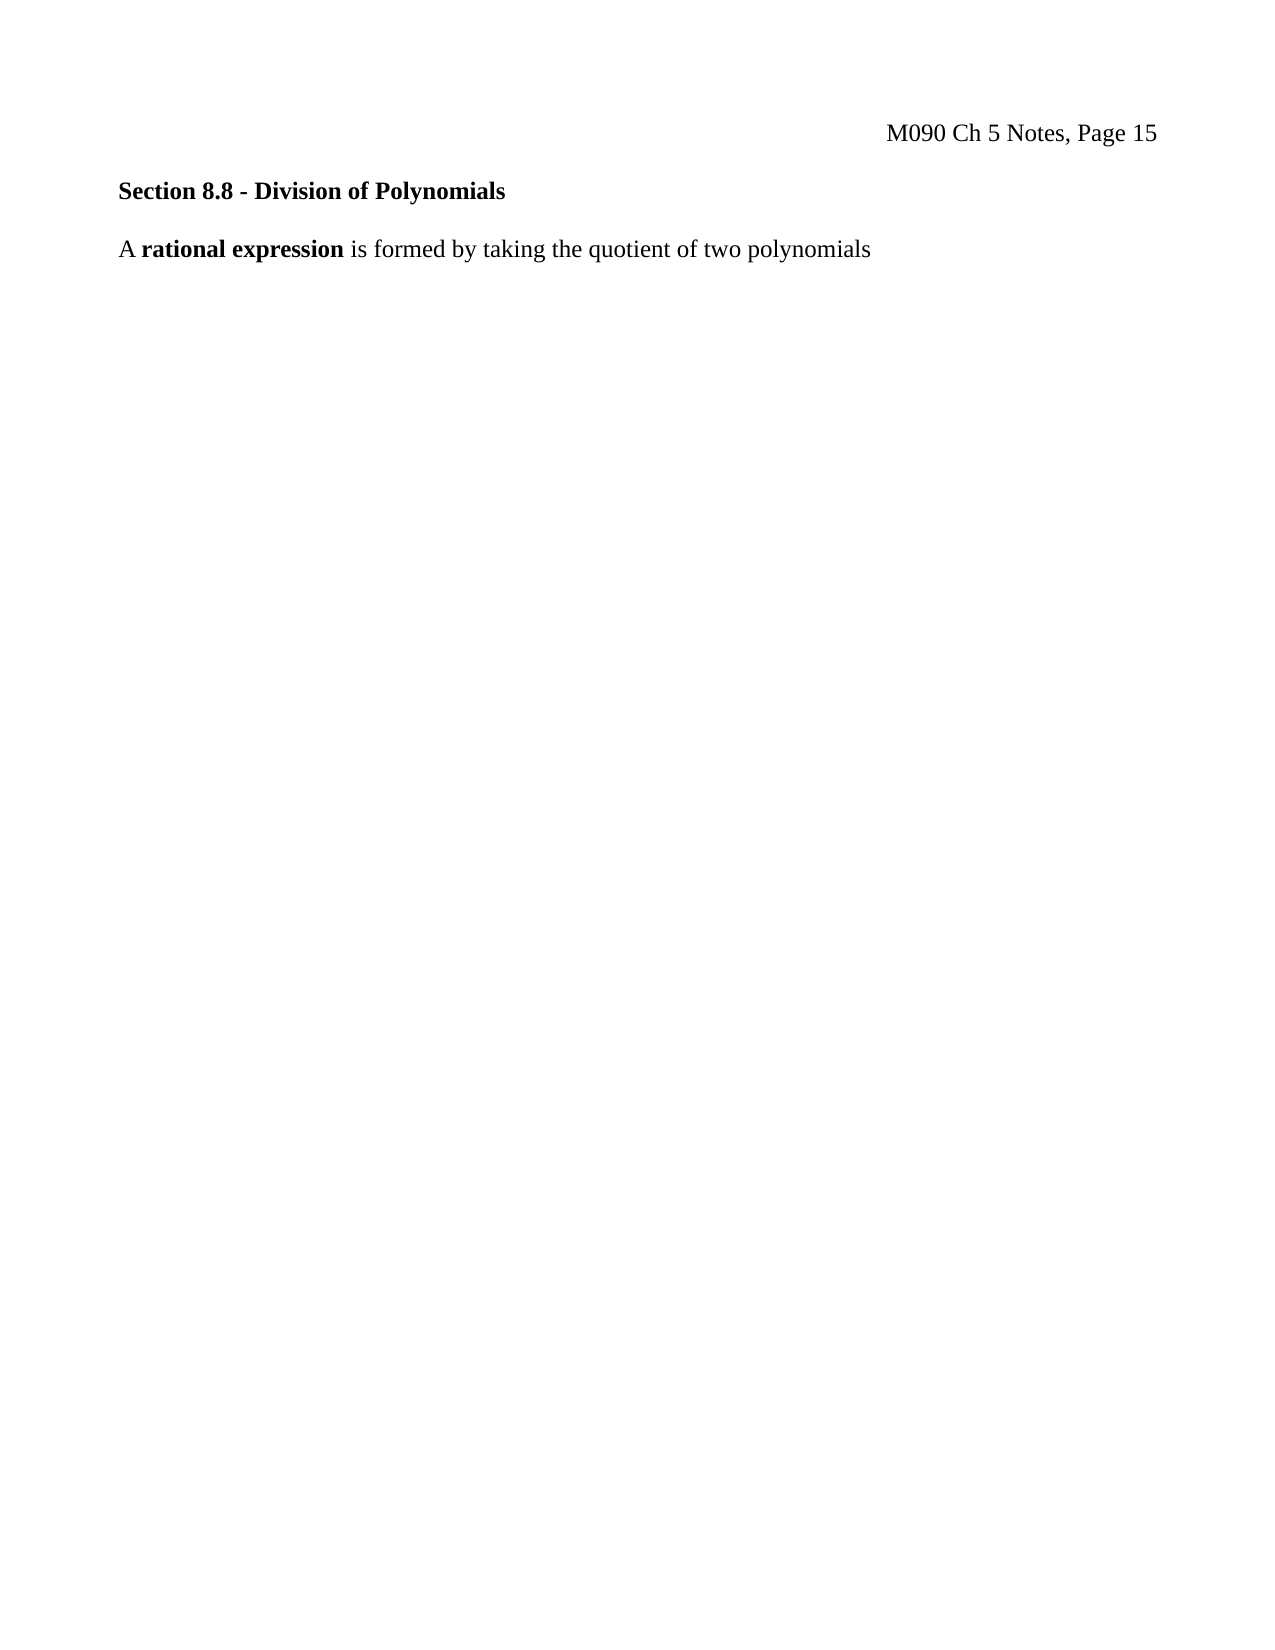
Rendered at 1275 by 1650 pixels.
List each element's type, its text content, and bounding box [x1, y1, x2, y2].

text A rational expression is formed by taking the quotient of two polynomials [118, 234, 1157, 263]
text Section 8.8 - Division of Polynomials [118, 176, 1157, 205]
